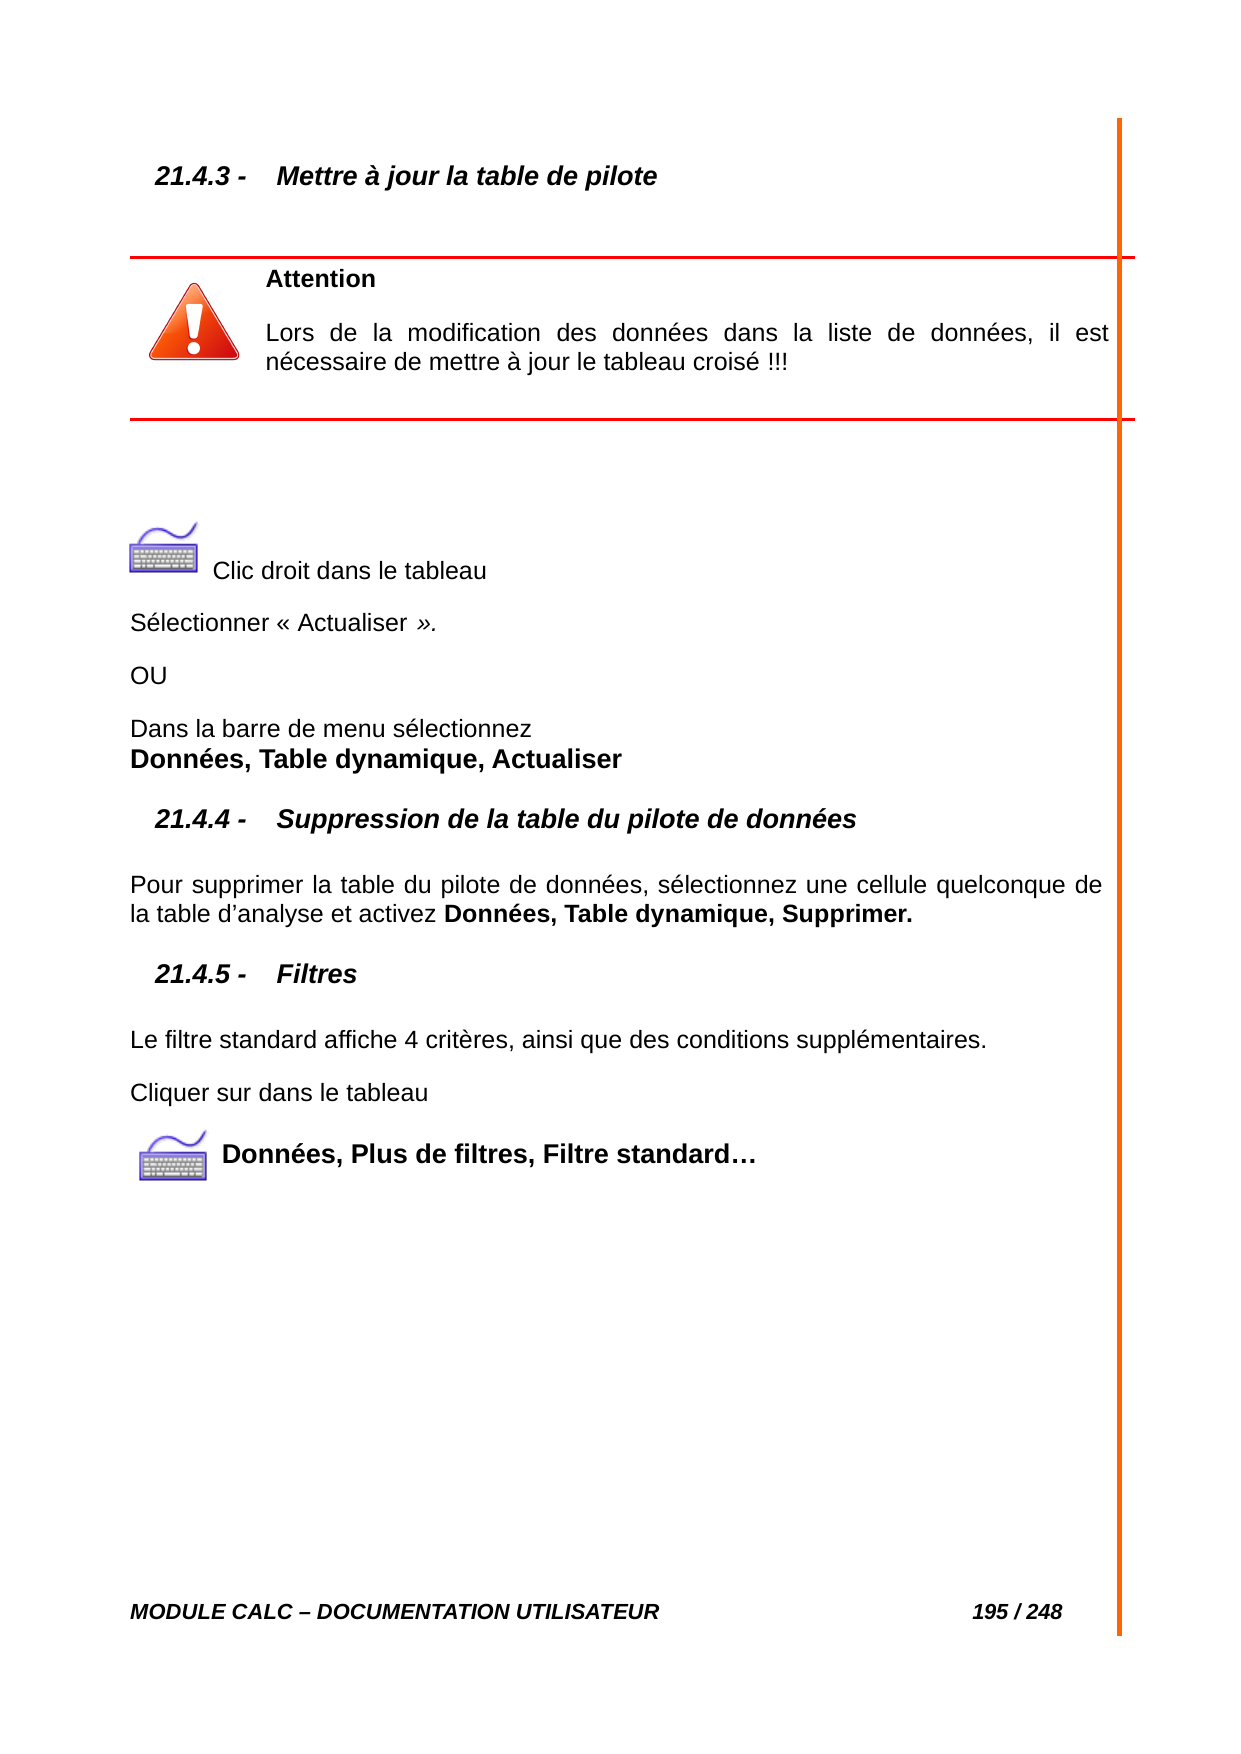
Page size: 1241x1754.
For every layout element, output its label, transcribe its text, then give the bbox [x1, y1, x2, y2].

text Sélectionner « Actualiser ». [130, 608, 1105, 637]
picture [135, 1119, 210, 1195]
text Données, Plus de filtres, Filtre standard… [210, 1138, 1105, 1169]
subtitle Suppression de la table du pilote de données [155, 803, 1105, 834]
table_header [130, 259, 259, 382]
text OU [130, 661, 1105, 690]
text Données, Table dynamique, Actualiser [130, 743, 1105, 774]
picture [125, 512, 201, 587]
table_header Attention Lors de la modification des données dans la liste de données, il est nécessaire de mettre à jour le tableau croisé !!! [260, 259, 1117, 417]
text Cliquer sur dans le tableau [130, 1078, 1105, 1107]
subtitle Filtres [155, 958, 1105, 989]
text Clic droit dans le tableau [201, 556, 1105, 584]
text Pour supprimer la table du pilote de données, sélectionnez une cellule quelconque de la table d’analyse et activez Données, Table dynamique, Supprimer. [130, 870, 1105, 928]
table_header [130, 383, 259, 417]
text Dans la barre de menu sélectionnez [130, 714, 1105, 743]
picture [135, 264, 254, 383]
subtitle Mettre à jour la table de pilote [155, 159, 1105, 190]
text Le filtre standard affiche 4 critères, ainsi que des conditions supplémentaires. [130, 1025, 1105, 1054]
